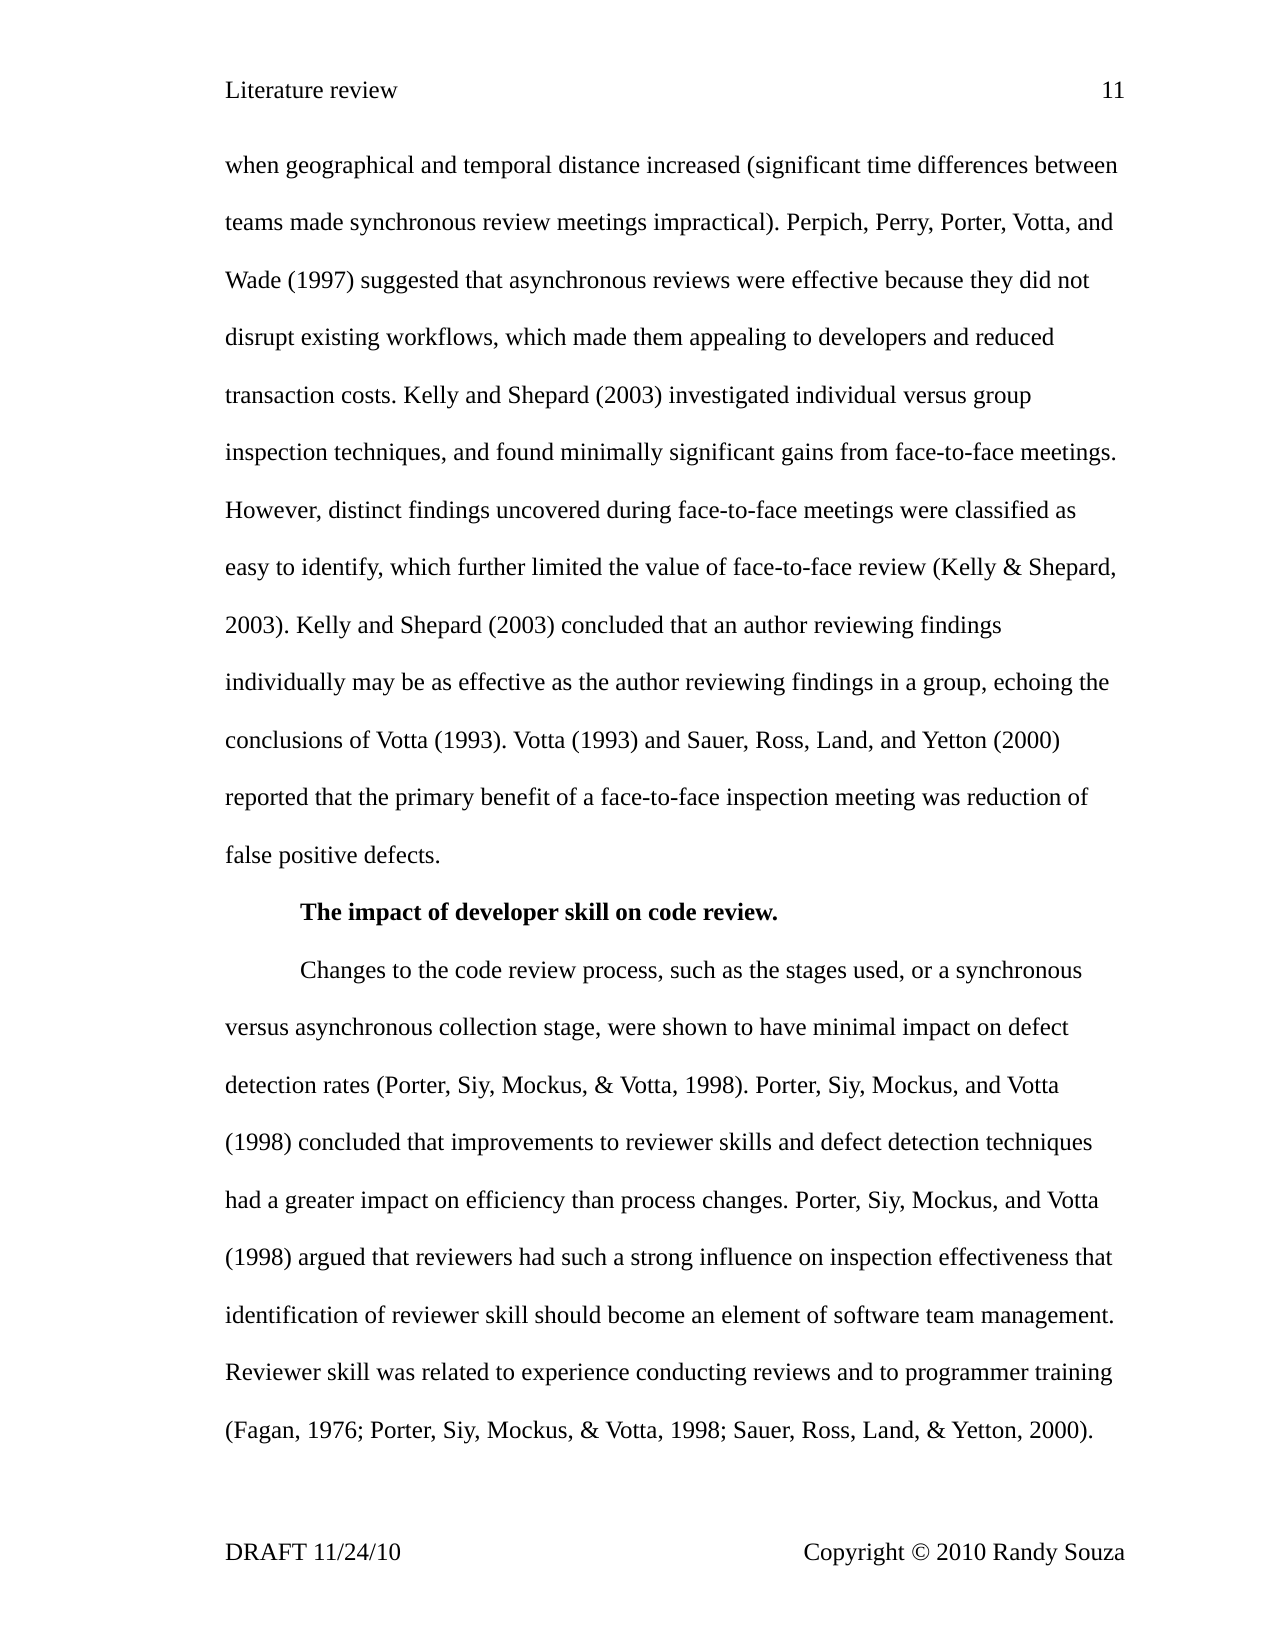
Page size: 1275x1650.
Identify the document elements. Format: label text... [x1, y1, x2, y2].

subtitle The impact of developer skill on code review. [300, 897, 1125, 926]
text Changes to the code review process, such as the stages used, or a synchronous versus asynchronous collection stage, were shown to have minimal impact on defect detection rates (Porter, Siy, Mockus, & Votta, 1998). Porter, Siy, Mockus, and Votta (1998) concluded that improvements to reviewer skills and defect detection techniques had a greater impact on efficiency than process changes. Porter, Siy, Mockus, and Votta (1998) argued that reviewers had such a strong influence on inspection effectiveness that identification of reviewer skill should become an element of software team management. Reviewer skill was related to experience conducting reviews and to programmer training (Fagan, 1976; Porter, Siy, Mockus, & Votta, 1998; Sauer, Ross, Land, & Yetton, 2000). [225, 955, 1125, 1444]
text when geographical and temporal distance increased (significant time differences between teams made synchronous review meetings impractical). Perpich, Perry, Porter, Votta, and Wade (1997) suggested that asynchronous reviews were effective because they did not disrupt existing workflows, which made them appealing to developers and reduced transaction costs. Kelly and Shepard (2003) investigated individual versus group inspection techniques, and found minimally significant gains from face-to-face meetings. However, distinct findings uncovered during face-to-face meetings were classified as easy to identify, which further limited the value of face-to-face review (Kelly & Shepard, 2003). Kelly and Shepard (2003) concluded that an author reviewing findings individually may be as effective as the author reviewing findings in a group, echoing the conclusions of Votta (1993). Votta (1993) and Sauer, Ross, Land, and Yetton (2000) reported that the primary benefit of a face-to-face inspection meeting was reduction of false positive defects. [225, 150, 1125, 869]
